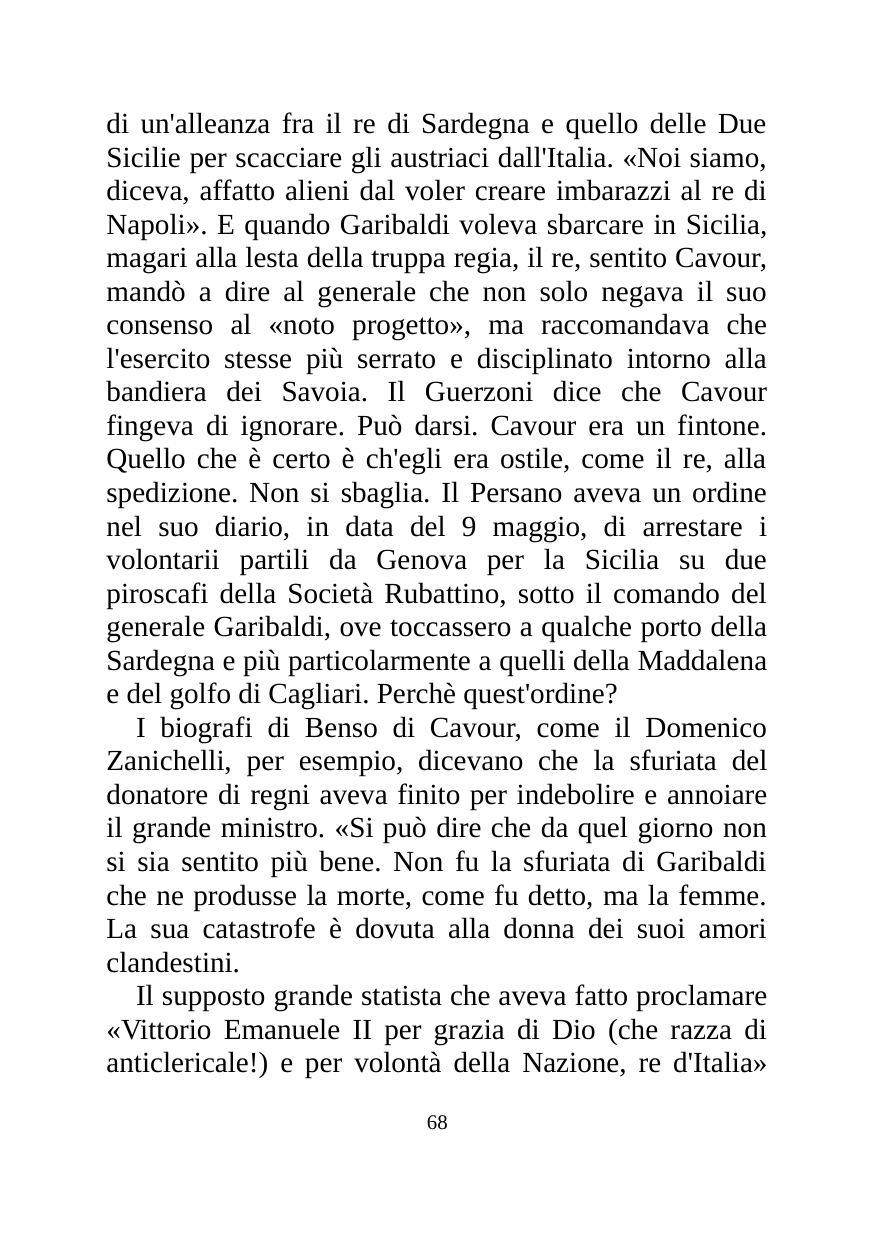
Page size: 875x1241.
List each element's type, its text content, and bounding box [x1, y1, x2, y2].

text Il supposto grande statista che aveva fatto proclamare «Vittorio Emanuele II per grazia di Dio (che razza di anticlericale!) e per volontà della Nazione, re d'Italia» [106, 978, 768, 1079]
text di un'alleanza fra il re di Sardegna e quello delle Due Sicilie per scacciare gli austriaci dall'Italia. «Noi siamo, diceva, affatto alieni dal voler creare imbarazzi al re di Napoli». E quando Garibaldi voleva sbarcare in Sicilia, magari alla lesta della truppa regia, il re, sentito Cavour, mandò a dire al generale che non solo negava il suo consenso al «noto progetto», ma raccomandava che l'esercito stesse più serrato e disciplinato intorno alla bandiera dei Savoia. Il Guerzoni dice che Cavour fingeva di ignorare. Può darsi. Cavour era un fintone. Quello che è certo è ch'egli era ostile, come il re, alla spedizione. Non si sbaglia. Il Persano aveva un ordine nel suo diario, in data del 9 maggio, di arrestare i volontarii partili da Genova per la Sicilia su due piroscafi della Società Rubattino, sotto il comando del generale Garibaldi, ove toccassero a qualche porto della Sardegna e più particolarmente a quelli della Maddalena e del golfo di Cagliari. Perchè quest'ordine? [106, 106, 768, 710]
text I biografi di Benso di Cavour, come il Domenico Zanichelli, per esempio, dicevano che la sfuriata del donatore di regni aveva finito per indebolire e annoiare il grande ministro. «Si può dire che da quel giorno non si sia sentito più bene. Non fu la sfuriata di Garibaldi che ne produsse la morte, come fu detto, ma la femme. La sua catastrofe è dovuta alla donna dei suoi amori clandestini. [106, 710, 768, 978]
